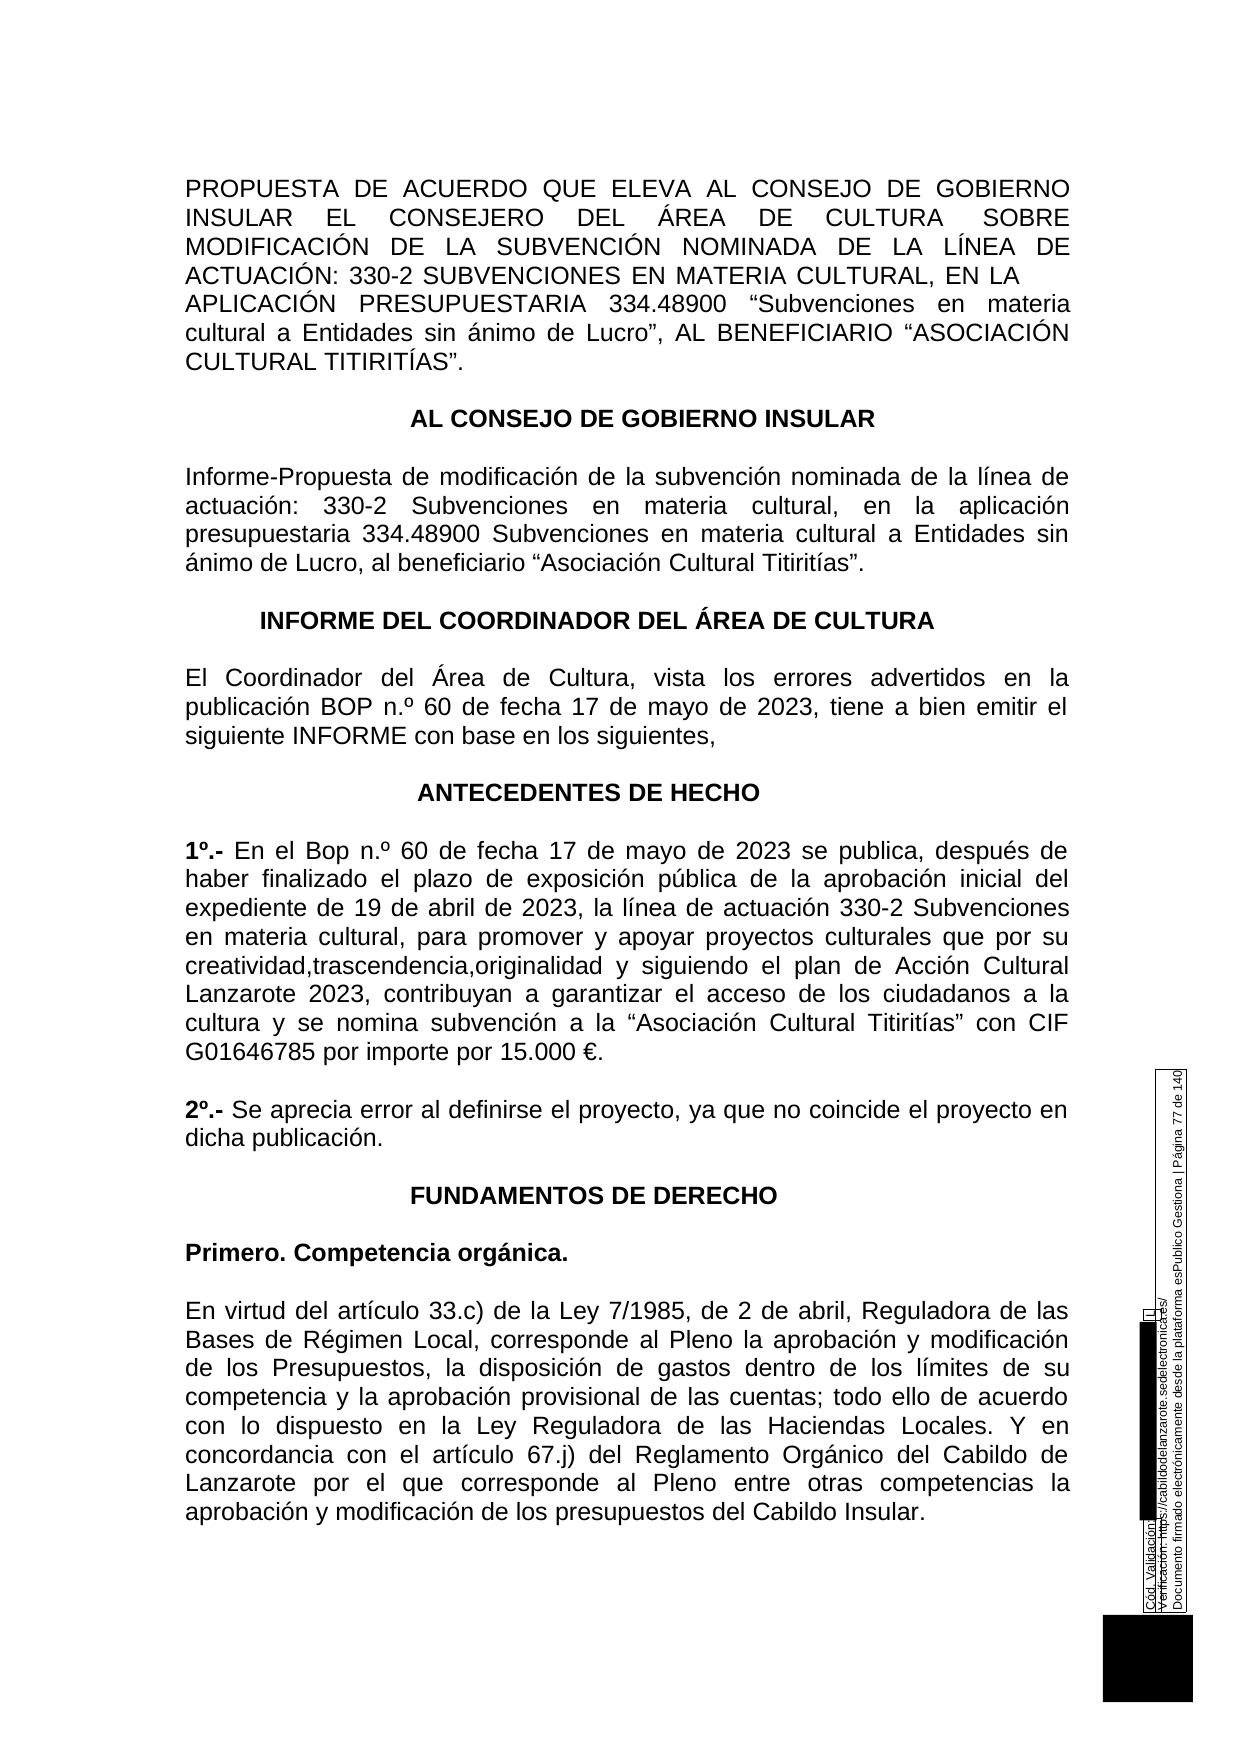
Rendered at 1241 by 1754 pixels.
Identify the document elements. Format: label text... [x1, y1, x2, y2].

subtitle INFORME DEL COORDINADOR DEL ÁREA DE CULTURA [259, 606, 936, 634]
text APLICACIÓN PRESUPUESTARIA 334.48900 “Subvenciones en materia cultural a Entidades sin ánimo de Lucro”, AL BENEFICIARIO “ASOCIACIÓN CULTURAL TITIRITÍAS”. [185, 289, 1071, 376]
text 1º.- En el Bop n.º 60 de fecha 17 de mayo de 2023 se publica, después de haber finalizado el plazo de exposición pública de la aprobación inicial del expediente de 19 de abril de 2023, la línea de actuación 330-2 Subvenciones en materia cultural, para promover y apoyar proyectos culturales que por su creatividad,trascendencia,originalidad y siguiendo el plan de Acción Cultural Lanzarote 2023, contribuyan a garantizar el acceso de los ciudadanos a la cultura y se nomina subvención a la “Asociación Cultural Titiritías” con CIF G01646785 por importe por 15.000 €. [185, 836, 1070, 1066]
text En virtud del artículo 33.c) de la Ley 7/1985, de 2 de abril, Reguladora de las Bases de Régimen Local, corresponde al Pleno la aprobación y modificación de los Presupuestos, la disposición de gastos dentro de los límites de su competencia y la aprobación provisional de las cuentas; todo ello de acuerdo con lo dispuesto en la Ley Reguladora de las Haciendas Locales. Y en concordancia con el artículo 67.j) del Reglamento Orgánico del Cabildo de Lanzarote por el que corresponde al Pleno entre otras competencias la aprobación y modificación de los presupuestos del Cabildo Insular. [185, 1296, 1070, 1526]
subtitle ANTECEDENTES DE HECHO [417, 778, 1088, 807]
text Documento firmado electrónicamente desde la plataforma esPublico Gestiona | Página 77 de 140 [1171, 1071, 1184, 1612]
subtitle FUNDAMENTOS DE DERECHO [252, 1181, 936, 1209]
text Verificación: https://cabildodelanzarote.sedelectronica.es/ [1156, 1071, 1169, 1612]
text Cód. Validación: [1144, 1520, 1155, 1612]
text L [1144, 1311, 1155, 1320]
subtitle AL CONSEJO DE GOBIERNO INSULAR [410, 404, 1088, 433]
text 2º.- Se aprecia error al definirse el proyecto, ya que no coincide el proyecto en dicha publicación. [185, 1094, 1069, 1152]
text El Coordinador del Área de Cultura, vista los errores advertidos en la publicación BOP n.º 60 de fecha 17 de mayo de 2023, tiene a bien emitir el siguiente INFORME con base en los siguientes, [185, 663, 1069, 749]
text Primero. Competencia orgánica. [185, 1238, 1088, 1267]
text Informe-Propuesta de modificación de la subvención nominada de la línea de actuación: 330-2 Subvenciones en materia cultural, en la aplicación presupuestaria 334.48900 Subvenciones en materia cultural a Entidades sin ánimo de Lucro, al beneficiario “Asociación Cultural Titiritías”. [185, 462, 1070, 577]
text PROPUESTA DE ACUERDO QUE ELEVA AL CONSEJO DE GOBIERNO INSULAR EL CONSEJERO DEL ÁREA DE CULTURA SOBRE MODIFICACIÓN DE LA SUBVENCIÓN NOMINADA DE LA LÍNEA DE ACTUACIÓN: 330-2 SUBVENCIONES EN MATERIA CULTURAL, EN LA [185, 174, 1071, 289]
